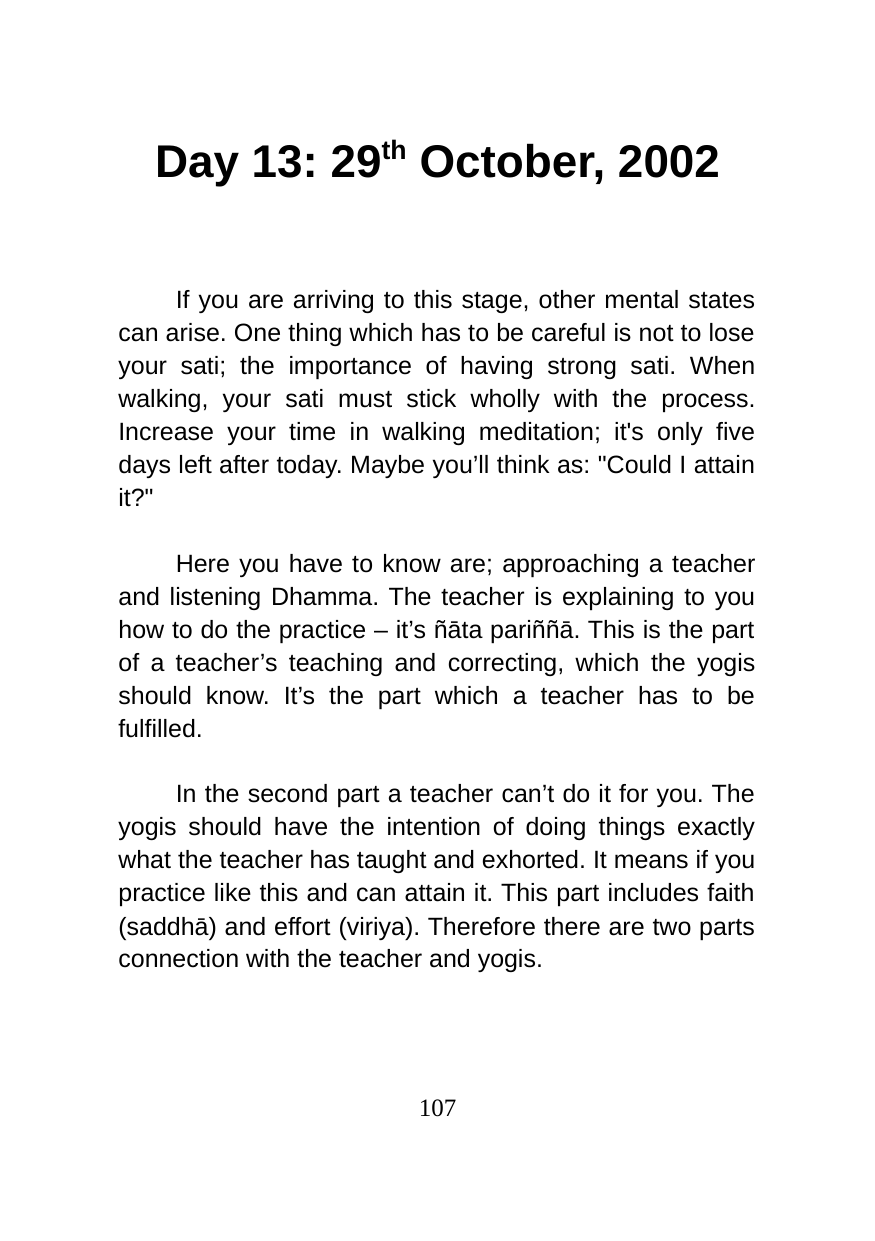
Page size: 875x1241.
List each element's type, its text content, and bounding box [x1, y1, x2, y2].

text If you are arriving to this stage, other mental states can arise. One thing which has to be careful is not to lose your sati; the importance of having strong sati. When walking, your sati must stick wholly with the process. Increase your time in walking meditation; it's only five days left after today. Maybe you’ll think as: "Could I attain it?" [118, 285, 756, 512]
subtitle Day 13: 29th October, 2002 [118, 134, 756, 187]
text In the second part a teacher can’t do it for you. The yogis should have the intention of doing things exactly what the teacher has taught and exhorted. It means if you practice like this and can attain it. This part includes faith (saddhā) and effort (viriya). Therefore there are two parts connection with the teacher and yogis. [118, 779, 756, 973]
text Here you have to know are; approaching a teacher and listening Dhamma. The teacher is explaining to you how to do the practice – it’s ñāta pariññā. This is the part of a teacher’s teaching and correcting, which the yogis should know. It’s the part which a teacher has to be fulfilled. [118, 549, 756, 743]
